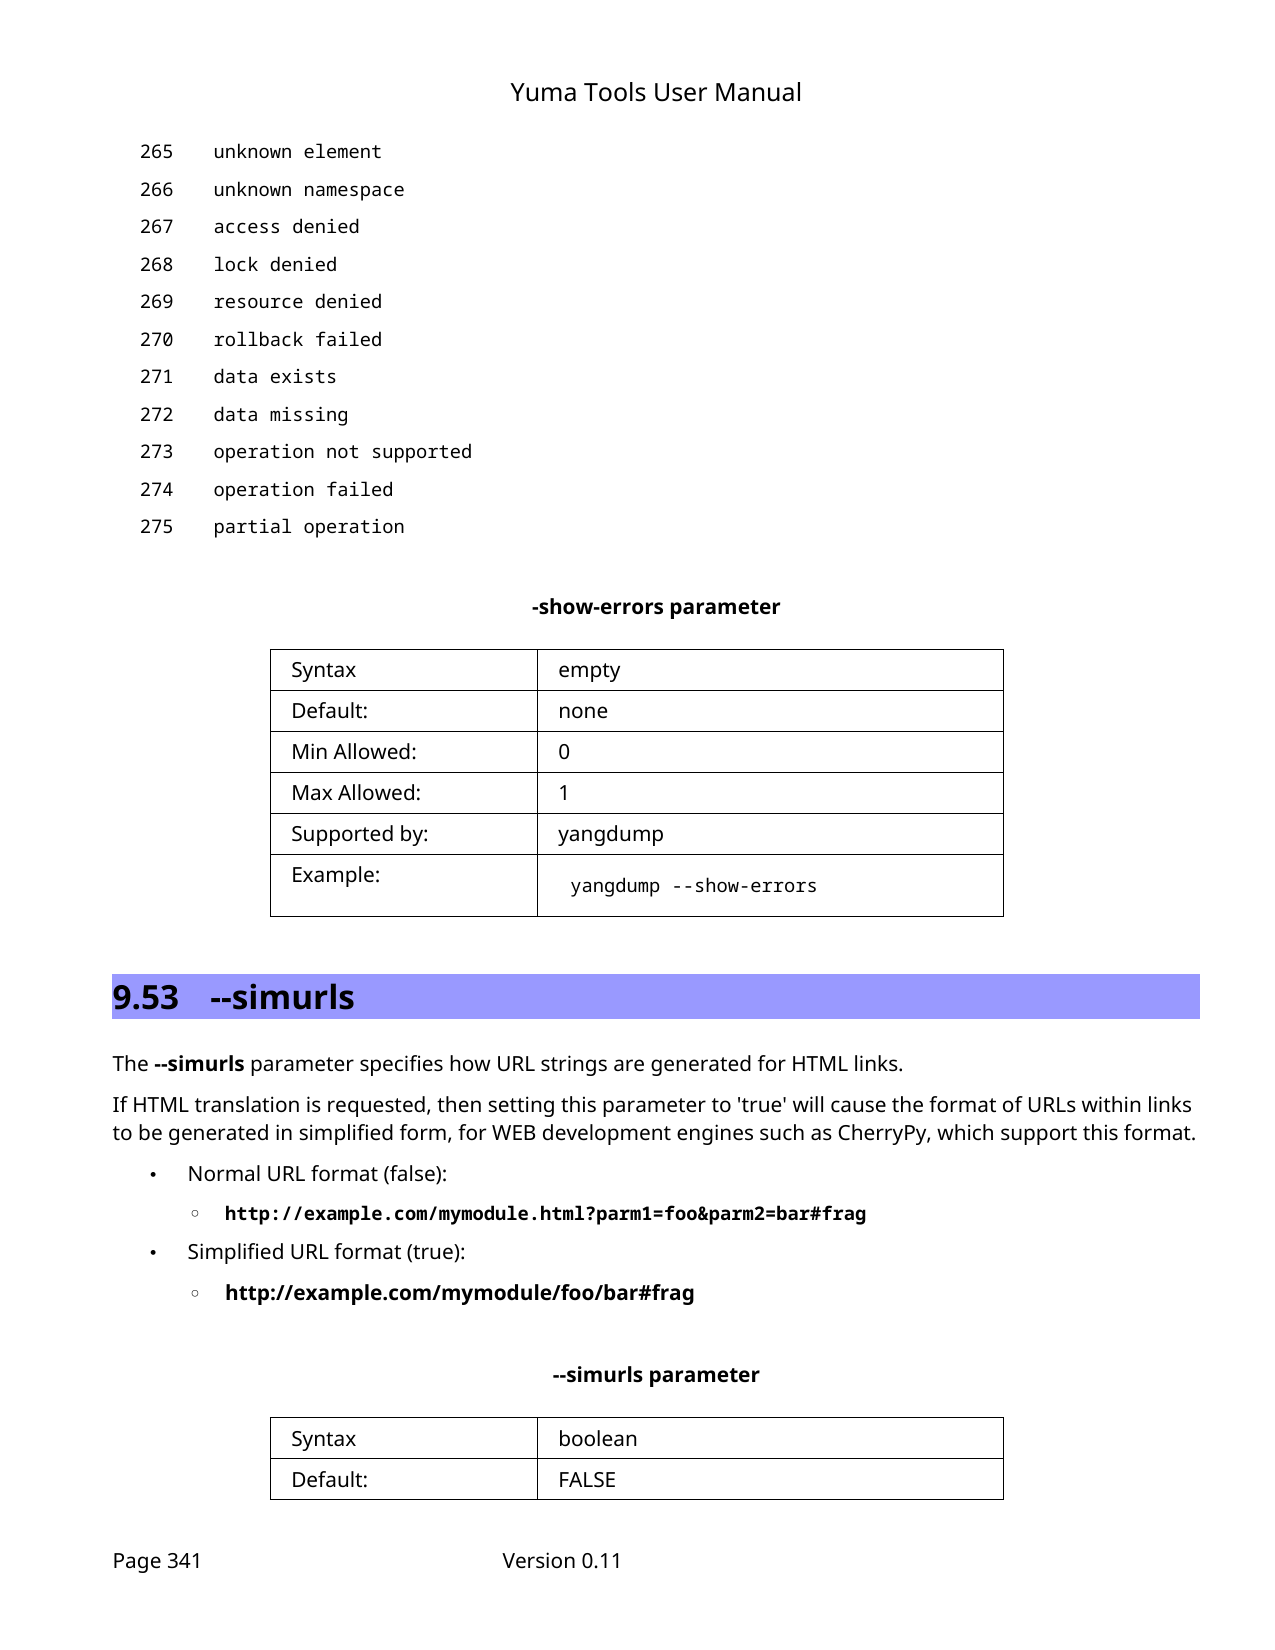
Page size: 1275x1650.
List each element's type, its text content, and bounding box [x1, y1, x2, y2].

table_cell 0 [538, 732, 1003, 772]
text 271 data exists [139, 363, 1200, 389]
table_cell FALSE [538, 1459, 1003, 1499]
table_cell Supported by: [271, 814, 537, 853]
table_cell yangdump [538, 814, 1003, 853]
list Normal URL format (false): [150, 1159, 1200, 1187]
text 270 rollback failed [139, 326, 1200, 352]
text 274 operation failed [139, 476, 1200, 502]
table_cell Min Allowed: [271, 732, 537, 772]
table_cell Default: [271, 691, 537, 731]
table_cell Default: [271, 1459, 537, 1499]
text 269 resource denied [139, 288, 1200, 314]
subtitle --simurls [112, 974, 1200, 1019]
subtitle -show-errors parameter [127, 592, 1185, 620]
table_cell yangdump --show-errors [538, 855, 1003, 916]
list http://example.com/mymodule/foo/bar#frag [187, 1278, 1200, 1307]
table_cell 1 [538, 773, 1003, 813]
table_header empty [538, 650, 1003, 690]
table_cell Example: [271, 855, 537, 916]
text 267 access denied [139, 213, 1200, 239]
text 266 unknown namespace [139, 176, 1200, 202]
text 272 data missing [139, 401, 1200, 427]
table_cell none [538, 691, 1003, 731]
text The --simurls parameter specifies how URL strings are generated for HTML links. [112, 1049, 1200, 1077]
text If HTML translation is requested, then setting this parameter to 'true' will cause the format of URLs within links to be generated in simplified form, for WEB development engines such as CherryPy, which support this format. [112, 1090, 1200, 1147]
table_header Syntax [271, 650, 537, 690]
text 268 lock denied [139, 251, 1200, 277]
list http://example.com/mymodule.html?parm1=foo&parm2=bar#frag [187, 1200, 1200, 1226]
text 265 unknown element [139, 138, 1200, 164]
text 273 operation not supported [139, 438, 1200, 464]
list Simplified URL format (true): [150, 1237, 1200, 1266]
table_header Syntax [271, 1418, 537, 1458]
text 275 partial operation [139, 513, 1200, 539]
subtitle --simurls parameter [127, 1360, 1185, 1389]
table_header boolean [538, 1418, 1003, 1458]
table_cell Max Allowed: [271, 773, 537, 813]
